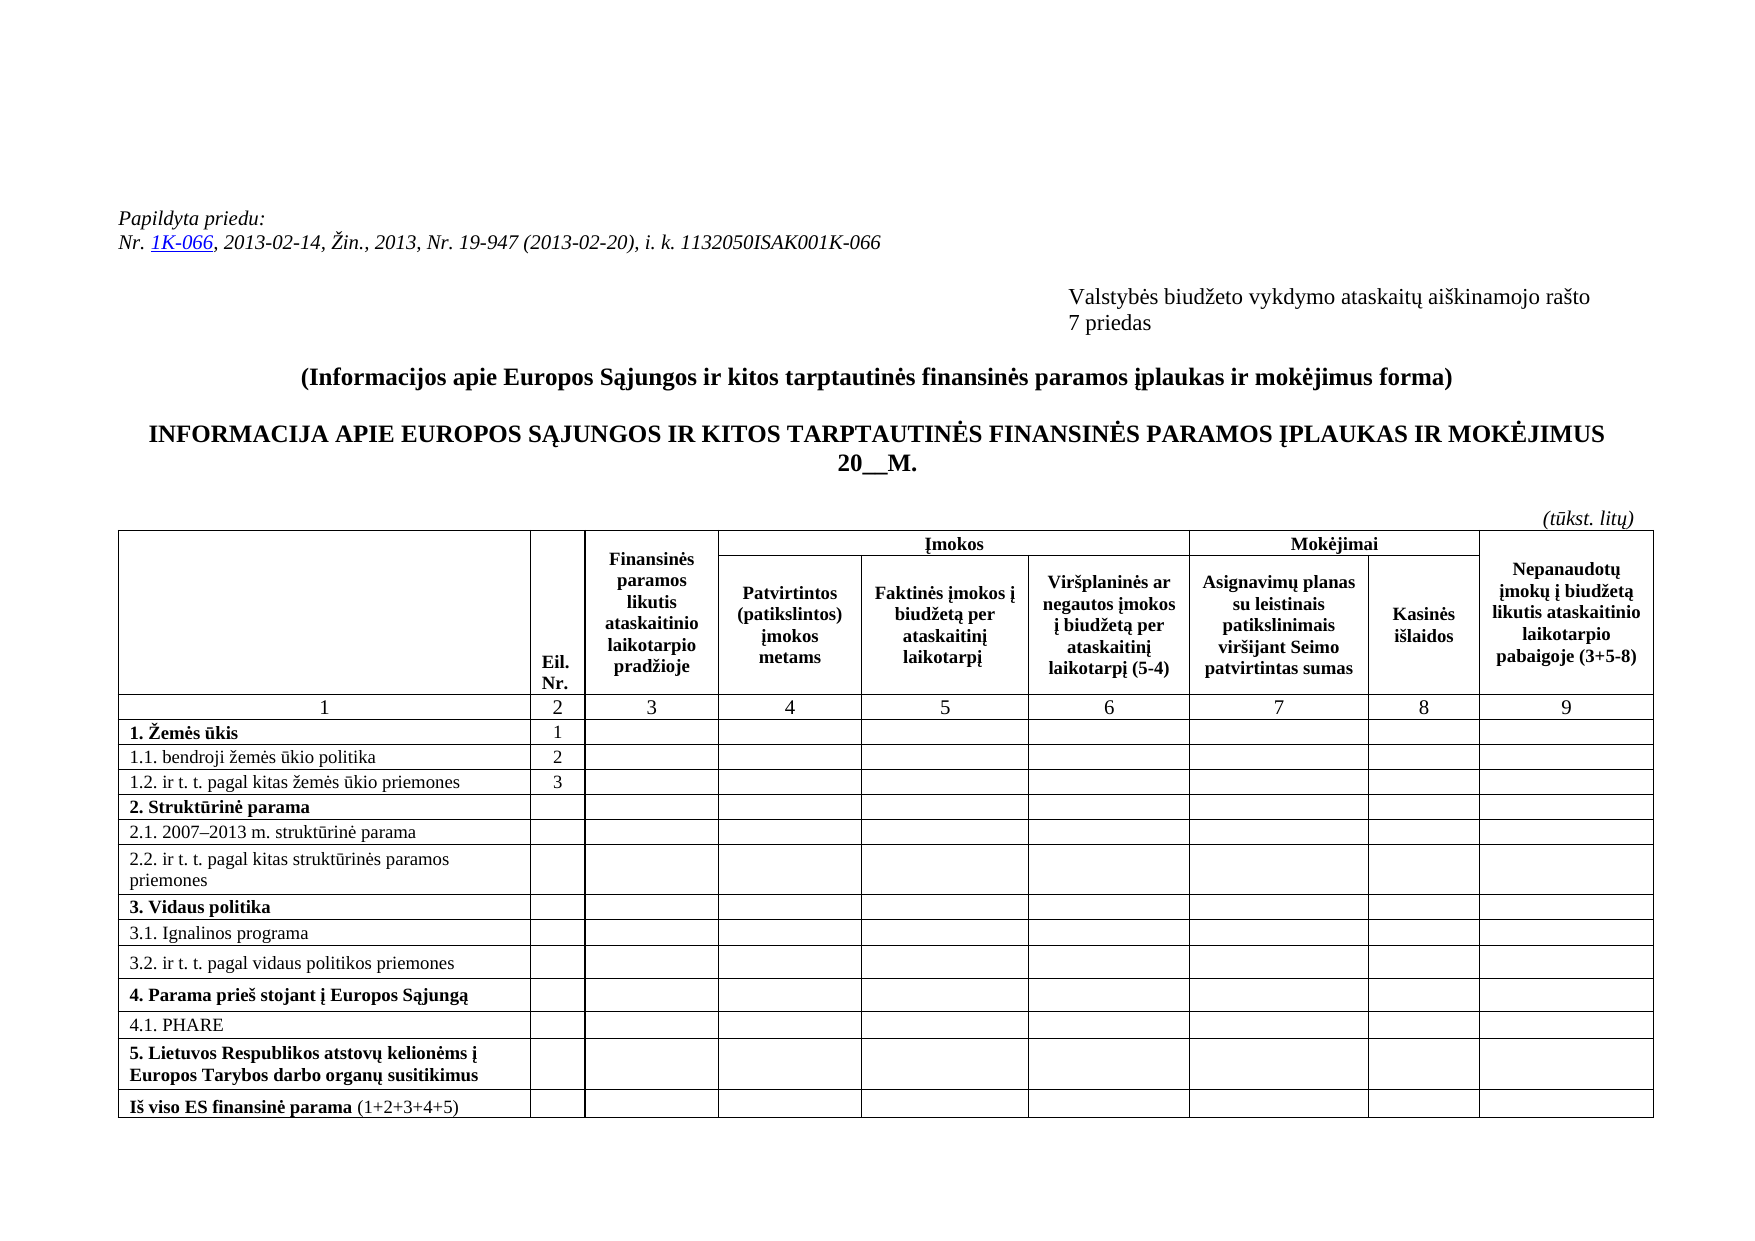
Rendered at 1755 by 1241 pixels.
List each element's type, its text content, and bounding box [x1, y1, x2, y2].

table_cell [1029, 979, 1189, 1011]
table_cell 9 [1480, 695, 1653, 719]
table_cell 2 [531, 695, 584, 719]
table_cell [1190, 979, 1368, 1011]
table_cell 1 [531, 720, 584, 744]
table_cell [719, 1039, 861, 1089]
table_cell [1369, 1090, 1479, 1117]
table_cell 2 [531, 745, 584, 769]
table_cell 3.1. Ignalinos programa [119, 920, 530, 945]
table_cell [1029, 845, 1189, 894]
table_cell [586, 1090, 718, 1117]
table_cell Asignavimų planas su leistinais patikslinimais viršijant Seimo patvirtintas sumas [1190, 556, 1368, 694]
table_cell [1369, 1039, 1479, 1089]
table_cell [586, 946, 718, 978]
table_cell [862, 1012, 1028, 1038]
table_cell [862, 795, 1028, 819]
table_cell 1. Žemės ūkis [119, 720, 530, 744]
table_cell [862, 770, 1028, 794]
table_cell 1.1. bendroji žemės ūkio politika [119, 745, 530, 769]
table_cell [862, 979, 1028, 1011]
text Nr. 1K-066, 2013-02-14, Žin., 2013, Nr. 19-947 (2013-02-20), i. k. 1132050ISAK001K-066 [118, 230, 1636, 254]
text (Informacijos apie Europos Sąjungos ir kitos tarptautinės finansinės paramos įplaukas ir mokėjimus forma) [118, 362, 1636, 391]
table_cell [1480, 920, 1653, 945]
table_cell 3.2. ir t. t. pagal vidaus politikos priemones [119, 946, 530, 978]
table_cell [531, 1039, 584, 1089]
table_cell 4.1. PHARE [119, 1012, 530, 1038]
table_cell [586, 920, 718, 945]
table_cell Kasinės išlaidos [1369, 556, 1479, 694]
table_cell [1190, 770, 1368, 794]
table_cell 3. Vidaus politika [119, 895, 530, 919]
table_cell 2. Struktūrinė parama [119, 795, 530, 819]
table_cell [1480, 1039, 1653, 1089]
table_cell 5 [862, 695, 1028, 719]
table_cell [1190, 720, 1368, 744]
table_cell 1.2. ir t. t. pagal kitas žemės ūkio priemones [119, 770, 530, 794]
table_cell [1029, 770, 1189, 794]
text Valstybės biudžeto vykdymo ataskaitų aiškinamojo rašto [1068, 283, 1636, 309]
table_cell [1029, 745, 1189, 769]
table_cell [1480, 946, 1653, 978]
table_cell [1480, 820, 1653, 844]
table_cell [1190, 820, 1368, 844]
table_cell Iš viso ES finansinė parama (1+2+3+4+5) [119, 1090, 530, 1117]
table_cell [862, 745, 1028, 769]
table_cell [531, 1090, 584, 1117]
table_cell [1480, 1012, 1653, 1038]
table_cell [1190, 946, 1368, 978]
table_cell [719, 745, 861, 769]
table_cell [862, 720, 1028, 744]
table_cell [1369, 770, 1479, 794]
text 7 priedas [1068, 309, 1636, 336]
table_cell 8 [1369, 695, 1479, 719]
table_cell [531, 895, 584, 919]
table_cell [1029, 946, 1189, 978]
table_cell [1029, 1039, 1189, 1089]
table_cell [1480, 770, 1653, 794]
table_cell [531, 979, 584, 1011]
table_cell [1190, 1039, 1368, 1089]
table_header [119, 531, 530, 694]
table_cell [719, 770, 861, 794]
table_cell [719, 1012, 861, 1038]
table_cell [531, 845, 584, 894]
table_cell [586, 795, 718, 819]
table_cell [1029, 795, 1189, 819]
table_cell [1029, 720, 1189, 744]
table_header Eil. Nr. [531, 531, 584, 694]
table_cell [1480, 795, 1653, 819]
table_header Nepanaudotų įmokų į biudžetą likutis ataskaitinio laikotarpio pabaigoje (3+5-8) [1480, 531, 1653, 694]
table_cell [586, 720, 718, 744]
table_cell [719, 795, 861, 819]
table_cell 3 [586, 695, 718, 719]
table_cell [1369, 795, 1479, 819]
table_header Įmokos [719, 531, 1189, 555]
table_cell 1 [119, 695, 530, 719]
table_cell [862, 845, 1028, 894]
table_cell [719, 920, 861, 945]
table_cell [586, 820, 718, 844]
table_cell [862, 1039, 1028, 1089]
table_cell [1369, 895, 1479, 919]
table_cell 6 [1029, 695, 1189, 719]
table_cell [862, 820, 1028, 844]
table_cell [531, 795, 584, 819]
table_cell [719, 946, 861, 978]
table_cell [1480, 745, 1653, 769]
text Papildyta priedu: [118, 206, 1636, 230]
table_cell 5. Lietuvos Respublikos atstovų kelionėms į Europos Tarybos darbo organų susitikimus [119, 1039, 530, 1089]
table_cell [719, 720, 861, 744]
table_cell [1190, 795, 1368, 819]
table_cell [1369, 979, 1479, 1011]
table_cell 2.1. 2007–2013 m. struktūrinė parama [119, 820, 530, 844]
table_cell [586, 895, 718, 919]
table_cell [1480, 845, 1653, 894]
table_cell [1190, 1012, 1368, 1038]
table_cell [586, 845, 718, 894]
table_cell Faktinės įmokos į biudžetą per ataskaitinį laikotarpį [862, 556, 1028, 694]
table_cell [531, 820, 584, 844]
table_header Mokėjimai [1190, 531, 1479, 555]
table_cell [719, 1090, 861, 1117]
table_cell [586, 979, 718, 1011]
table_cell [1029, 920, 1189, 945]
table_cell [719, 845, 861, 894]
table_cell 3 [531, 770, 584, 794]
table_cell [1369, 720, 1479, 744]
table_cell [1480, 979, 1653, 1011]
table_cell [586, 770, 718, 794]
table_cell Patvirtintos (patikslintos) įmokos metams [719, 556, 861, 694]
table_cell [1480, 1090, 1653, 1117]
table_cell [862, 920, 1028, 945]
table_cell [862, 1090, 1028, 1117]
table_cell [719, 820, 861, 844]
table_cell [586, 1012, 718, 1038]
table_cell [719, 895, 861, 919]
table_cell [1029, 1090, 1189, 1117]
table_cell [1369, 745, 1479, 769]
table_cell [1190, 745, 1368, 769]
table_cell [1369, 920, 1479, 945]
table_cell [719, 979, 861, 1011]
table_cell [862, 895, 1028, 919]
table_cell [586, 745, 718, 769]
table_cell [1190, 895, 1368, 919]
table_cell [1190, 1090, 1368, 1117]
table_cell [1369, 946, 1479, 978]
table_header Finansinės paramos likutis ataskaitinio laikotarpio pradžioje [586, 531, 718, 694]
table_cell [1369, 1012, 1479, 1038]
table_cell [1029, 820, 1189, 844]
table_cell 4. Parama prieš stojant į Europos Sąjungą [119, 979, 530, 1011]
table_cell [1369, 845, 1479, 894]
table_cell [586, 1039, 718, 1089]
table_cell [1190, 845, 1368, 894]
table_cell Viršplaninės ar negautos įmokos į biudžetą per ataskaitinį laikotarpį (5-4) [1029, 556, 1189, 694]
table_cell [862, 946, 1028, 978]
text INFORMACIJA APIE EUROPOS SĄJUNGOS IR KITOS TARPTAUTINĖS FINANSINĖS PARAMOS ĮPLAUKAS IR MOKĖJIMUS 20__M. [118, 419, 1636, 477]
table_cell [531, 946, 584, 978]
table_cell [1480, 895, 1653, 919]
table_cell [1029, 895, 1189, 919]
table_cell 4 [719, 695, 861, 719]
table_cell 2.2. ir t. t. pagal kitas struktūrinės paramos priemones [119, 845, 530, 894]
table_cell 7 [1190, 695, 1368, 719]
table_cell [1029, 1012, 1189, 1038]
table_cell [1480, 720, 1653, 744]
table_cell [531, 1012, 584, 1038]
table_cell [1190, 920, 1368, 945]
table_cell [531, 920, 584, 945]
table_cell [1369, 820, 1479, 844]
text (tūkst. litų) [118, 506, 1636, 530]
